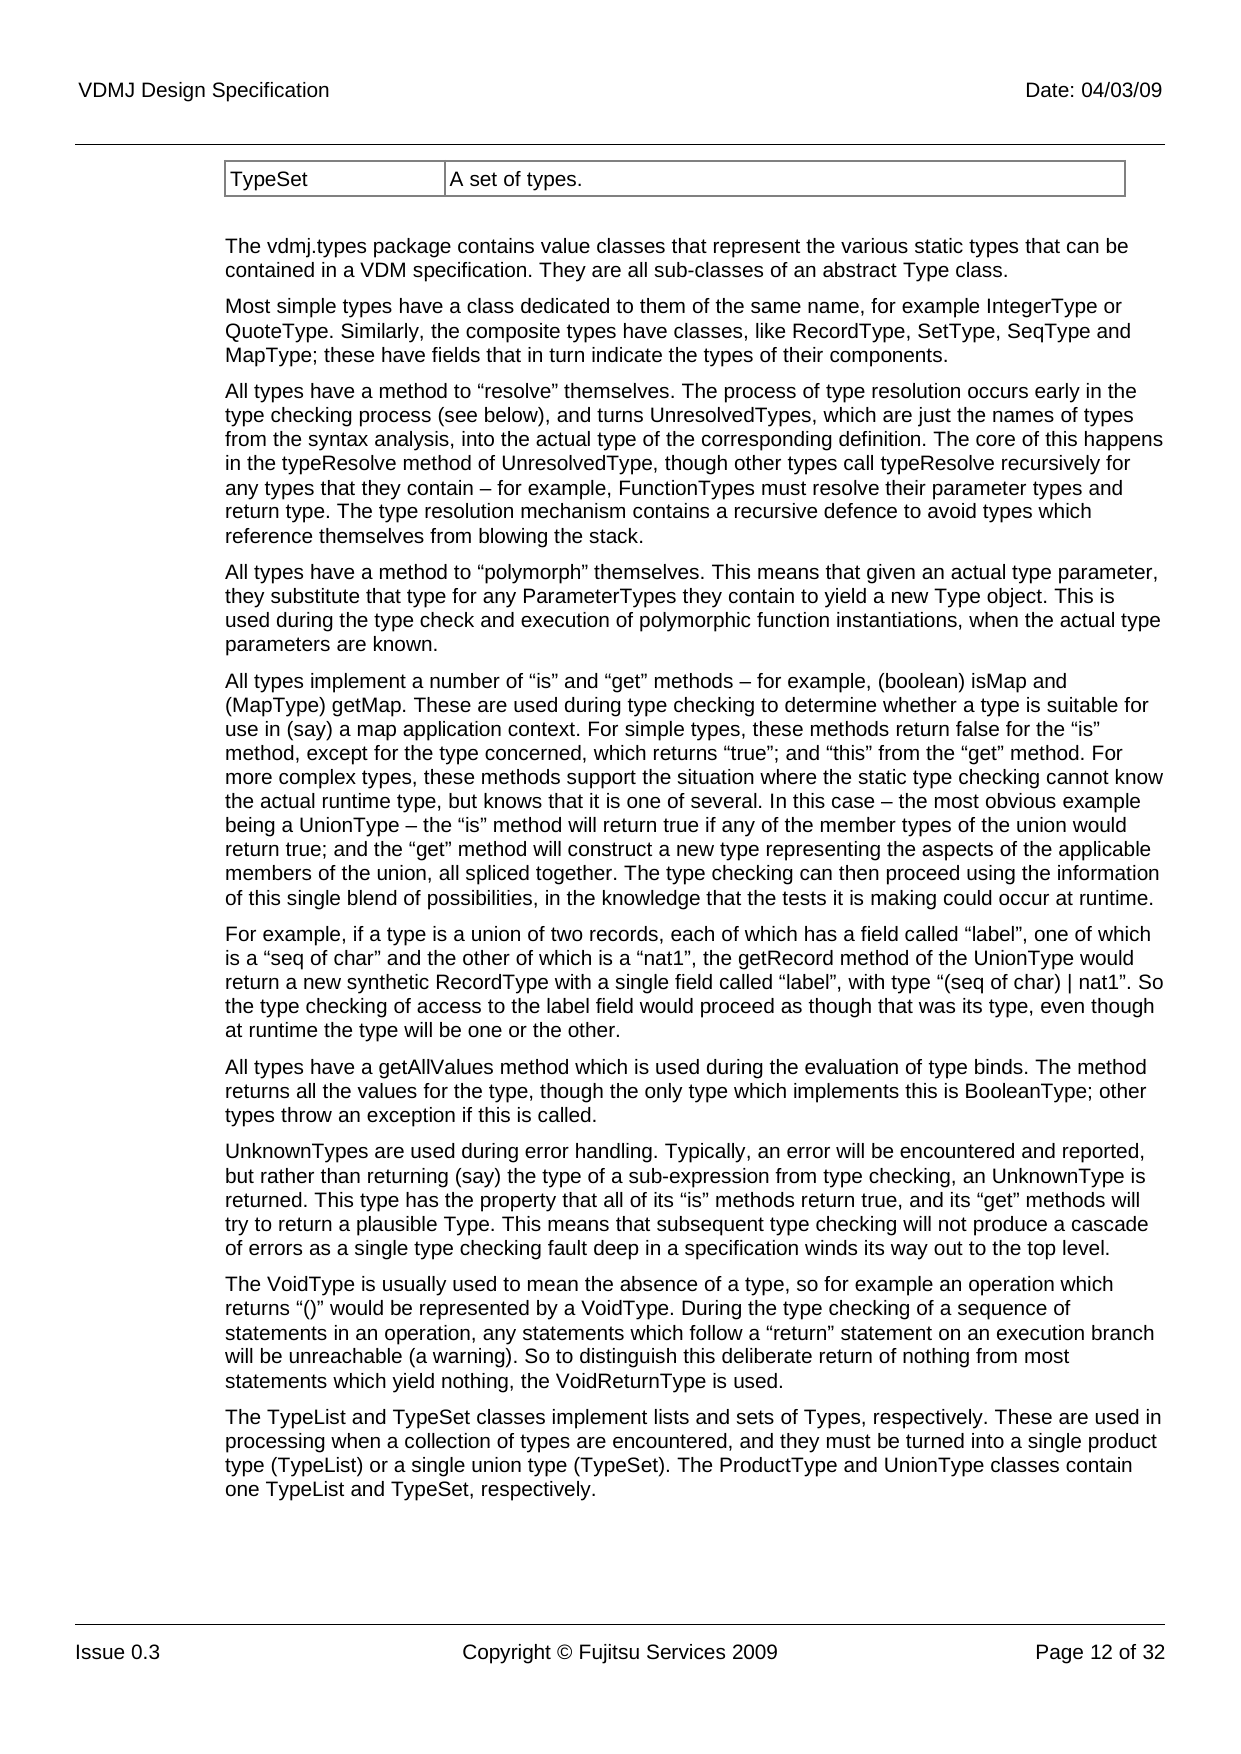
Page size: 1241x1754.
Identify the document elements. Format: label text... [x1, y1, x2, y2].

text All types have a method to “resolve” themselves. The process of type resolution occurs early in the type checking process (see below), and turns UnresolvedTypes, which are just the names of types from the syntax analysis, into the actual type of the corresponding definition. The core of this happens in the typeResolve method of UnresolvedType, though other types call typeResolve recursively for any types that they contain – for example, FunctionTypes must resolve their parameter types and return type. The type resolution mechanism contains a recursive defence to avoid types which reference themselves from blowing the stack. [225, 379, 1165, 548]
table_cell TypeSet [226, 162, 444, 195]
table_cell A set of types. [446, 162, 1124, 195]
text For example, if a type is a union of two records, each of which has a field called “label”, one of which is a “seq of char” and the other of which is a “nat1”, the getRecord method of the UnionType would return a new synthetic RecordType with a single field called “label”, with type “(seq of char) | nat1”. So the type checking of access to the label field would proceed as though that was its type, even though at runtime the type will be one or the other. [225, 922, 1165, 1042]
text The vdmj.types package contains value classes that represent the various static types that can be contained in a VDM specification. They are all sub-classes of an abstract Type class. [225, 234, 1165, 282]
text Most simple types have a class dedicated to them of the same name, for example IntegerType or QuoteType. Similarly, the composite types have classes, like RecordType, SetType, SeqType and MapType; these have fields that in turn indicate the types of their components. [225, 294, 1165, 367]
text All types have a method to “polymorph” themselves. This means that given an actual type parameter, they substitute that type for any ParameterTypes they contain to yield a new Type object. This is used during the type check and execution of polymorphic function instantiations, when the actual type parameters are known. [225, 560, 1165, 656]
text All types implement a number of “is” and “get” methods – for example, (boolean) isMap and (MapType) getMap. These are used during type checking to determine whether a type is suitable for use in (say) a map application context. For simple types, these methods return false for the “is” method, except for the type concerned, which returns “true”; and “this” from the “get” method. For more complex types, these methods support the situation where the static type checking cannot know the actual runtime type, but knows that it is one of several. In this case – the most obvious example being a UnionType – the “is” method will return true if any of the member types of the union would return true; and the “get” method will construct a new type representing the aspects of the applicable members of the union, all spliced together. The type checking can then proceed using the information of this single blend of possibilities, in the knowledge that the tests it is making could occur at runtime. [225, 669, 1165, 909]
text The TypeList and TypeSet classes implement lists and sets of Types, respectively. These are used in processing when a collection of types are encountered, and they must be turned into a single product type (TypeList) or a single union type (TypeSet). The ProductType and UnionType classes contain one TypeList and TypeSet, respectively. [225, 1405, 1165, 1501]
text UnknownTypes are used during error handling. Typically, an error will be encountered and reported, but rather than returning (say) the type of a sub-expression from type checking, an UnknownType is returned. This type has the property that all of its “is” methods return true, and its “get” methods will try to return a plausible Type. This means that subsequent type checking will not produce a cascade of errors as a single type checking fault deep in a specification winds its way out to the top level. [225, 1139, 1165, 1260]
text All types have a getAllValues method which is used during the evaluation of type binds. The method returns all the values for the type, though the only type which implements this is BooleanType; other types throw an exception if this is called. [225, 1055, 1165, 1127]
text The VoidType is usually used to mean the absence of a type, so for example an operation which returns “()” would be represented by a VoidType. During the type checking of a sequence of statements in an operation, any statements which follow a “return” statement on an execution branch will be unreachable (a warning). So to distinguish this deliberate return of nothing from most statements which yield nothing, the VoidReturnType is used. [225, 1272, 1165, 1393]
